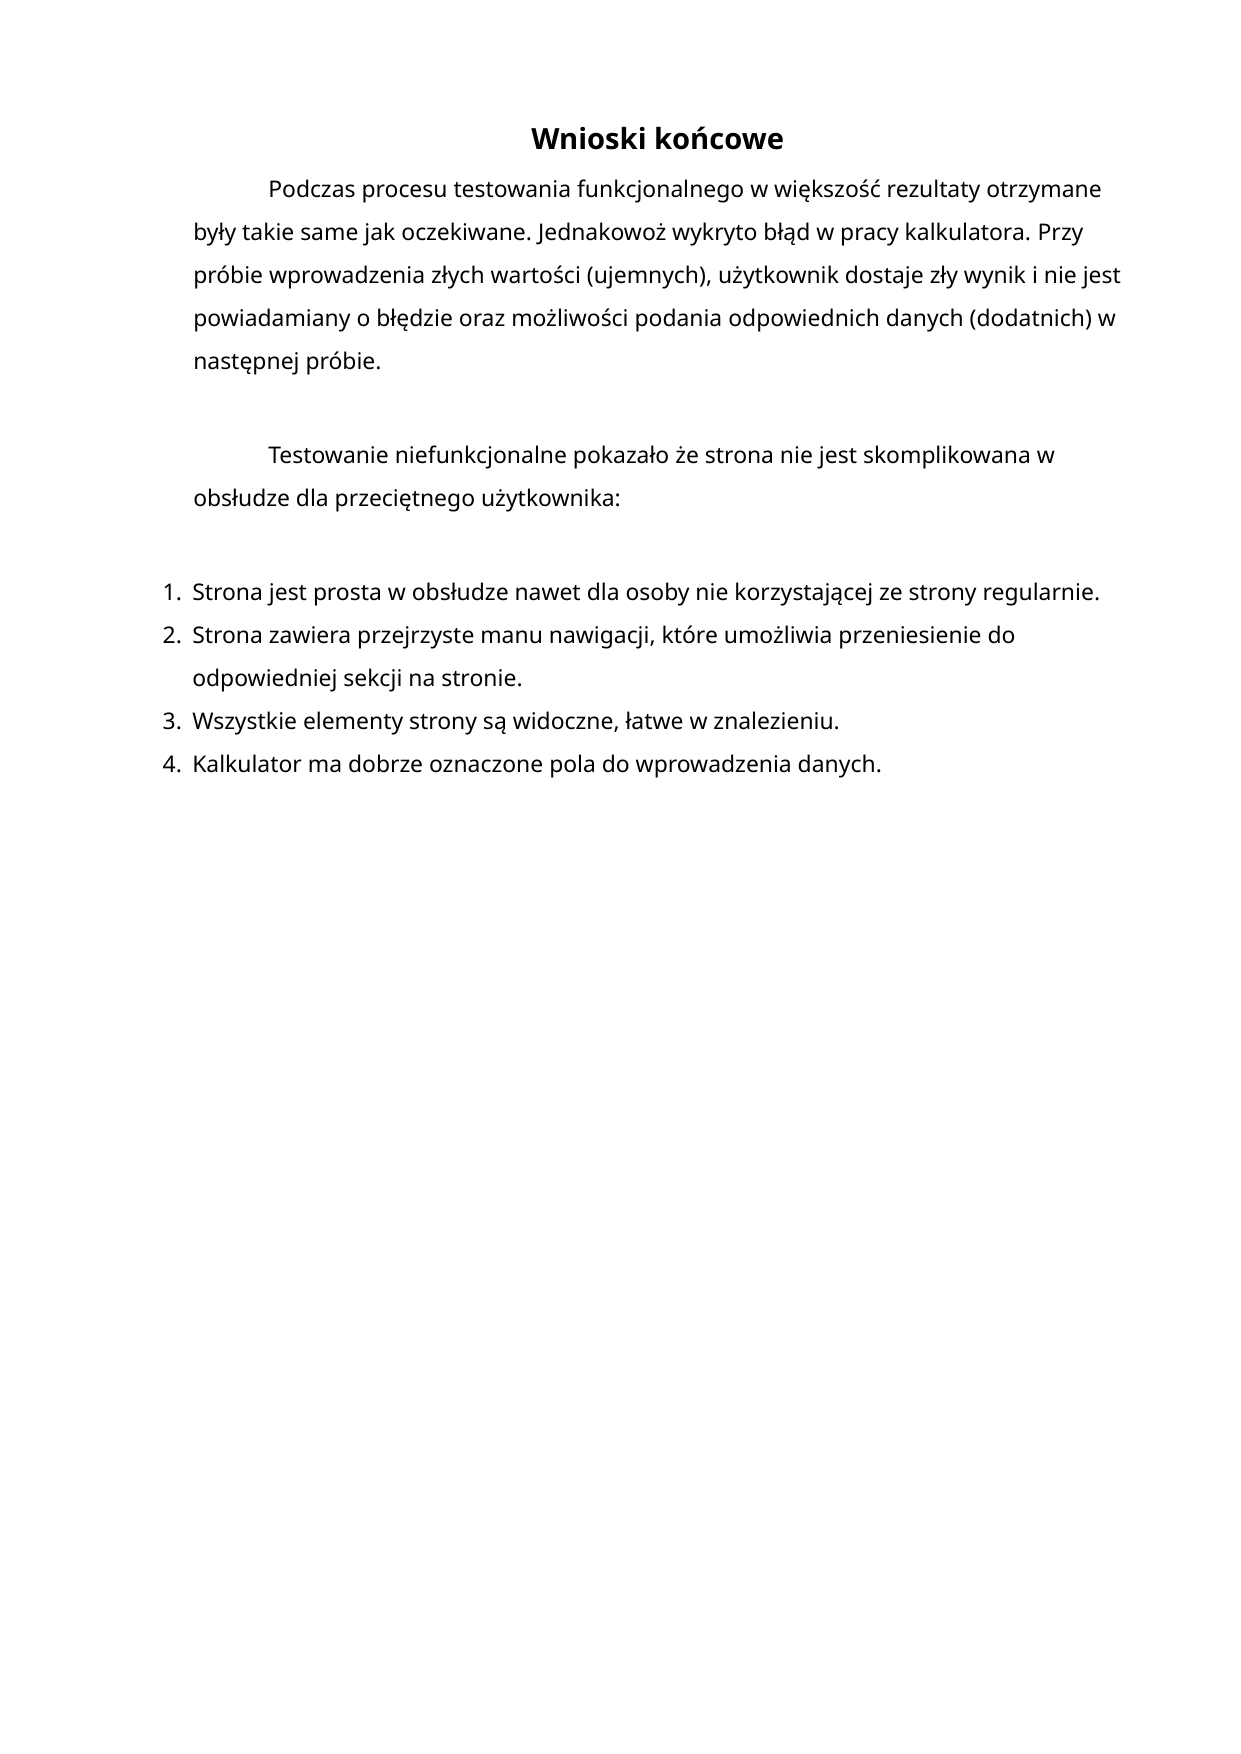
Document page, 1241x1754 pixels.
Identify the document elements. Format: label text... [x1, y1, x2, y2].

list Wszystkie elementy strony są widoczne, łatwe w znalezieniu. [162, 705, 1122, 736]
list Strona jest prosta w obsłudze nawet dla osoby nie korzystającej ze strony regularnie. [162, 576, 1122, 607]
text Testowanie niefunkcjonalne pokazało że strona nie jest skomplikowana w obsłudze dla przeciętnego użytkownika: [193, 439, 1122, 513]
text Podczas procesu testowania funkcjonalnego w większość rezultaty otrzymane były takie same jak oczekiwane. Jednakowoż wykryto błąd w pracy kalkulatora. Przy próbie wprowadzenia złych wartości (ujemnych), użytkownik dostaje zły wynik i nie jest powiadamiany o błędzie oraz możliwości podania odpowiednich danych (dodatnich) w następnej próbie. [193, 173, 1122, 377]
text Wnioski końcowe [193, 118, 1122, 158]
list Strona zawiera przejrzyste manu nawigacji, które umożliwia przeniesienie do odpowiedniej sekcji na stronie. [162, 619, 1122, 693]
list Kalkulator ma dobrze oznaczone pola do wprowadzenia danych. [162, 748, 1122, 779]
